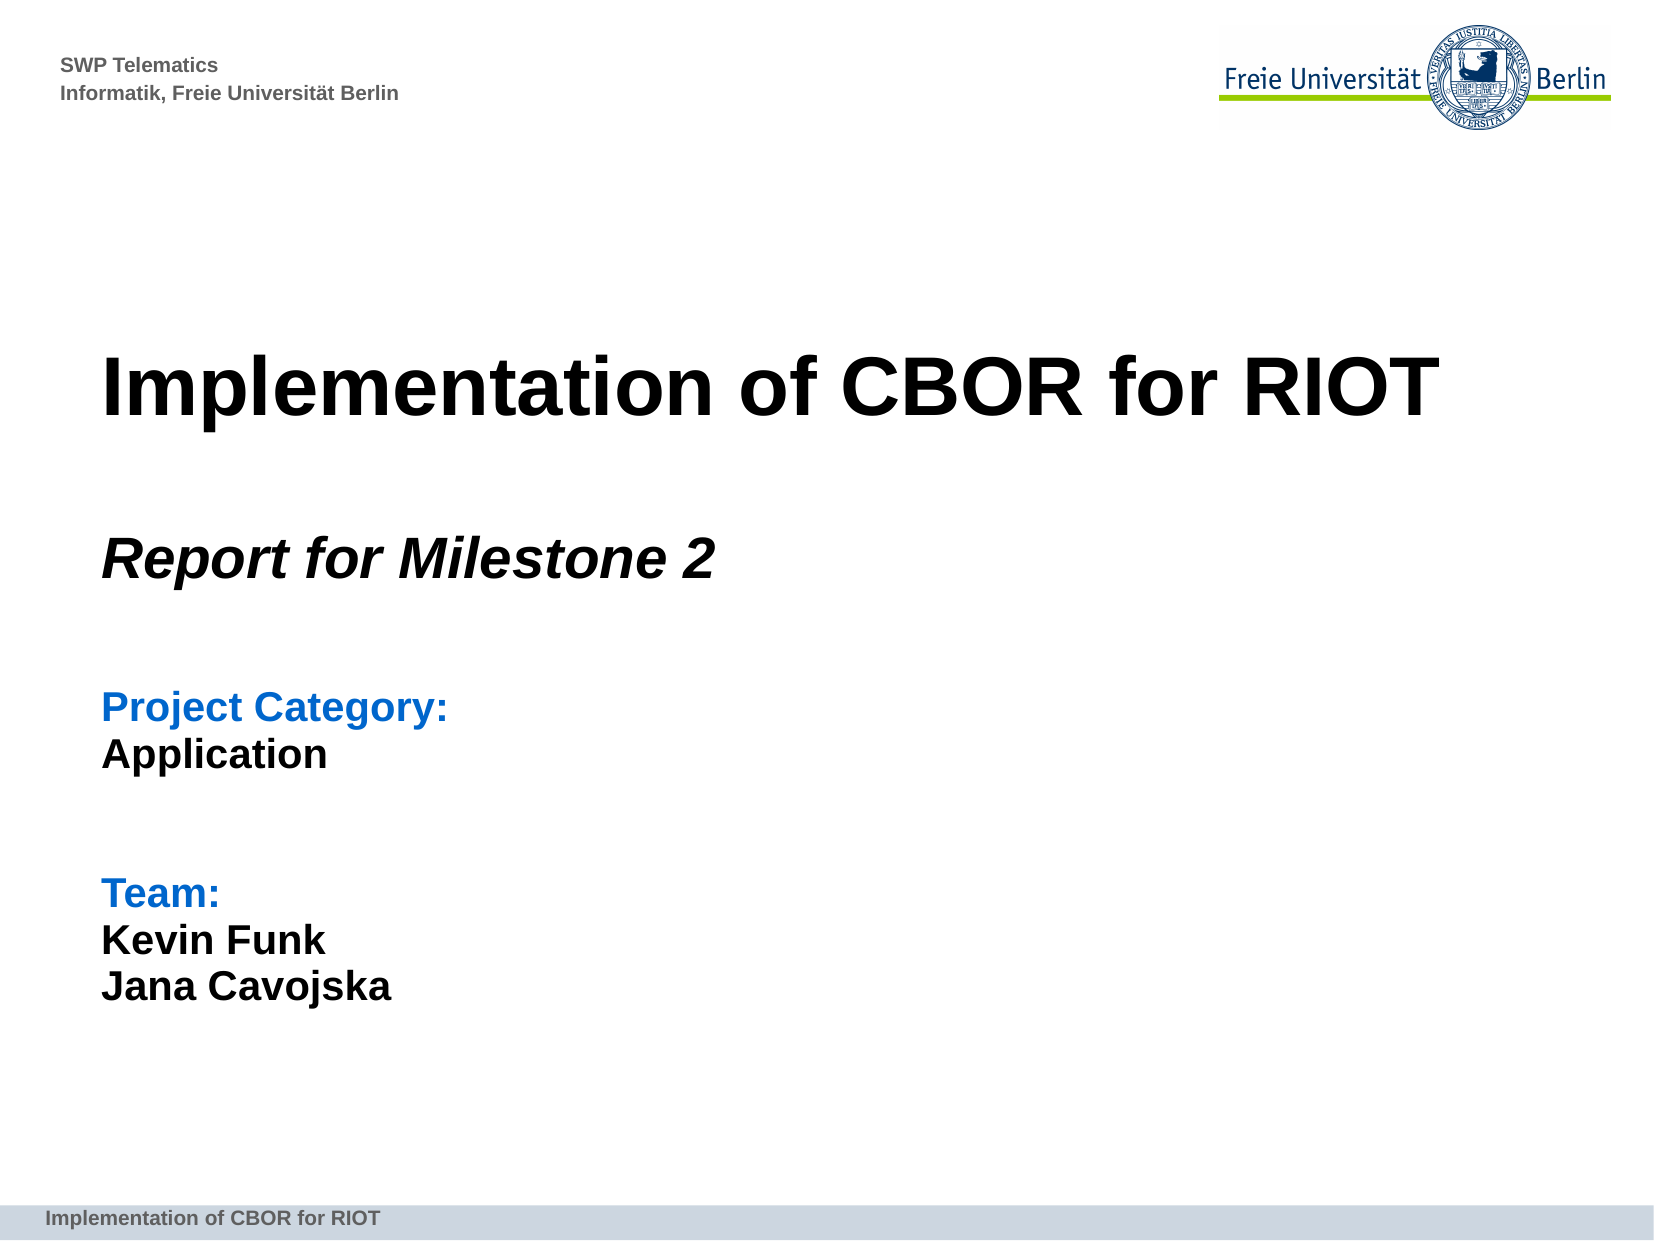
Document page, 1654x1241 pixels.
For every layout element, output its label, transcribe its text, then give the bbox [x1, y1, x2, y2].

subtitle Implementation of CBOR for RIOT Report for Milestone 2 Project Category: Application Team: Kevin Funk Jana Cavojska [41, 315, 1606, 1035]
picture [1219, 25, 1611, 130]
